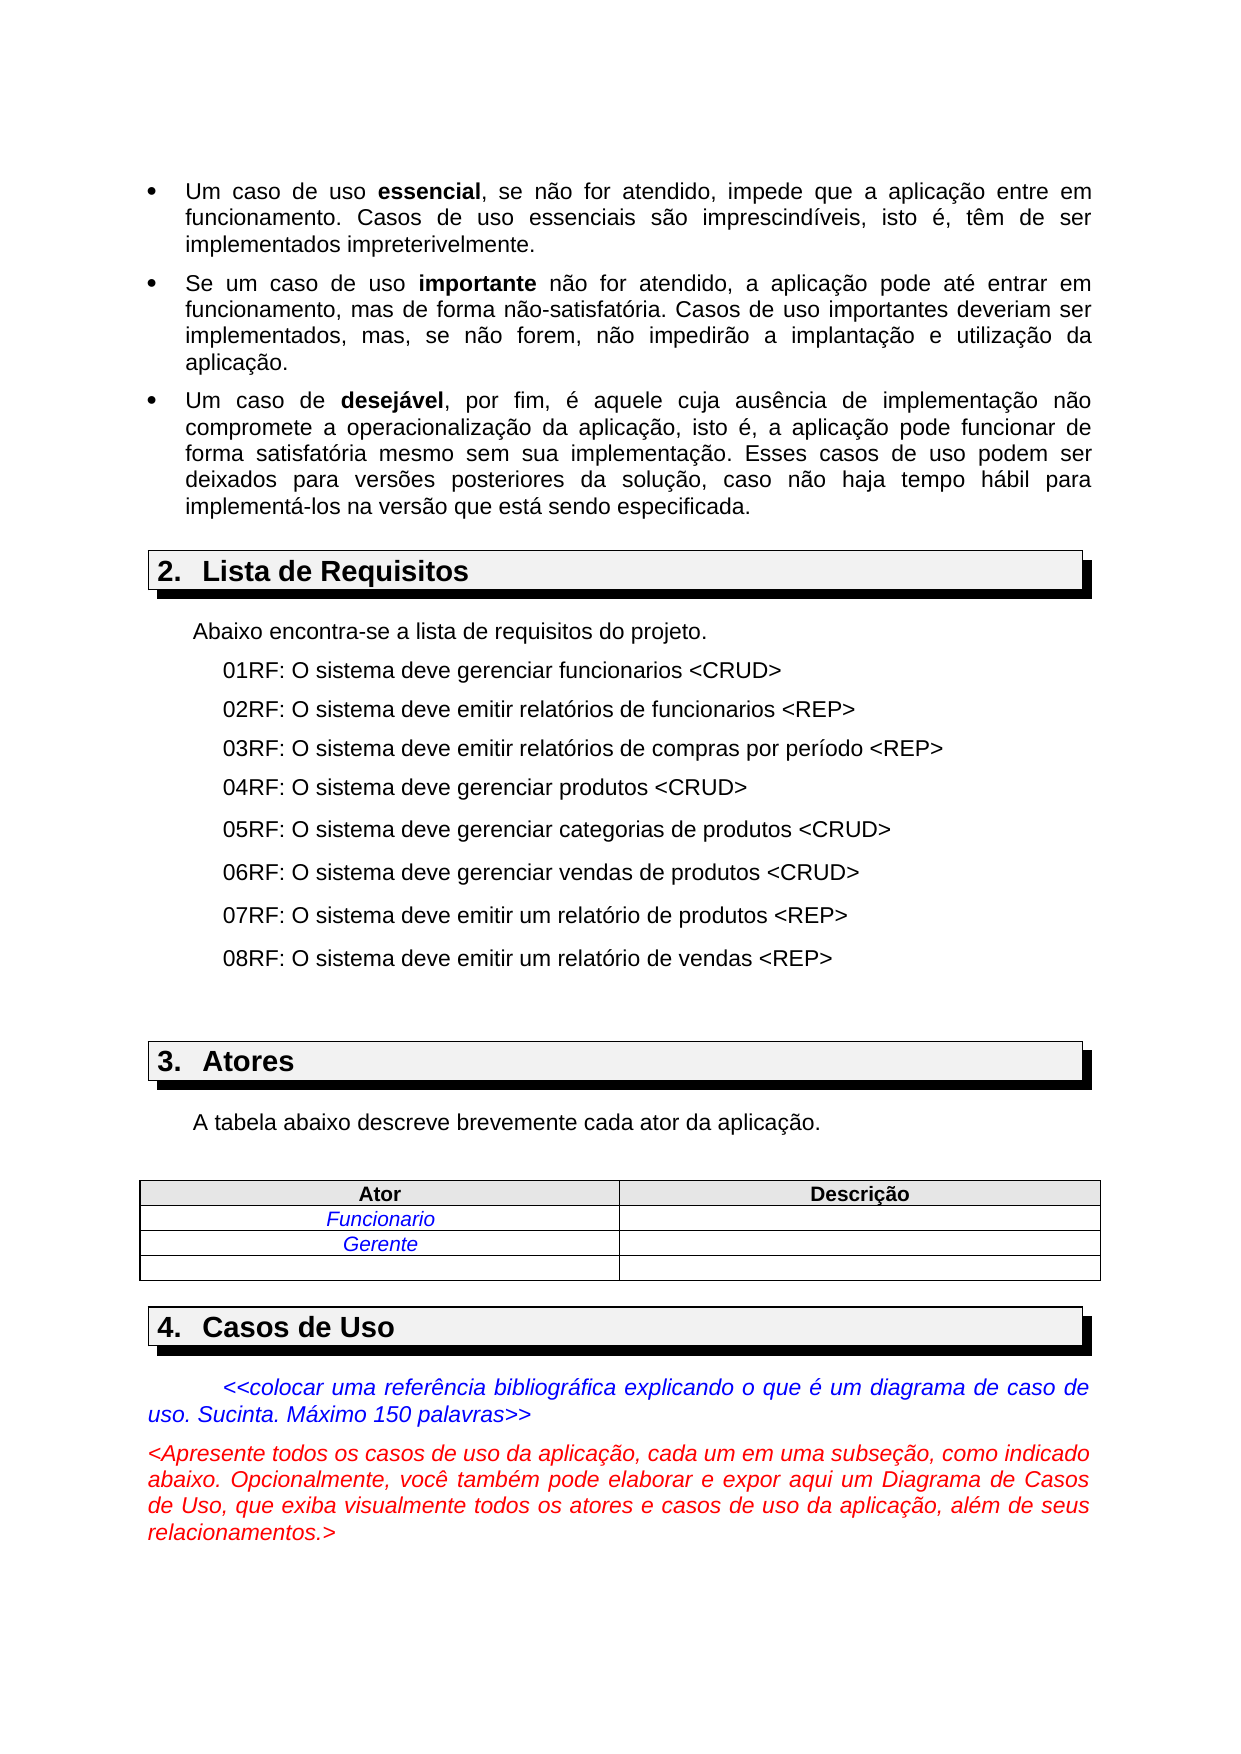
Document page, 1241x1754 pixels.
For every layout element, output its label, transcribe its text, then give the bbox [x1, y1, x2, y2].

text 08RF: O sistema deve emitir um relatório de vendas <REP> [148, 944, 1092, 971]
table_cell [620, 1206, 1100, 1230]
text 07RF: O sistema deve emitir um relatório de produtos <REP> [148, 902, 1092, 928]
list Um caso de uso essencial, se não for atendido, impede que a aplicação entre em funcionamento. Casos de uso essenciais são imprescindíveis, isto é, têm de ser implementados impreterivelmente. [148, 178, 1092, 257]
text 01RF: O sistema deve gerenciar funcionarios <CRUD> [148, 657, 1092, 683]
subtitle Atores [149, 1042, 1082, 1080]
table_cell [141, 1256, 619, 1280]
table_cell [620, 1256, 1100, 1280]
text 04RF: O sistema deve gerenciar produtos <CRUD> [148, 774, 1092, 800]
text <Apresente todos os casos de uso da aplicação, cada um em uma subseção, como indicado abaixo. Opcionalmente, você também pode elaborar e expor aqui um Diagrama de Casos de Uso, que exiba visualmente todos os atores e casos de uso da aplicação, além de seus relacionamentos.> [148, 1439, 1092, 1545]
subtitle Casos de Uso [149, 1308, 1082, 1345]
text A tabela abaixo descreve brevemente cada ator da aplicação. [148, 1109, 1092, 1135]
table_cell [620, 1231, 1100, 1255]
list Se um caso de uso importante não for atendido, a aplicação pode até entrar em funcionamento, mas de forma não-satisfatória. Casos de uso importantes deveriam ser implementados, mas, se não forem, não impedirão a implantação e utilização da aplicação. [148, 269, 1092, 375]
text 06RF: O sistema deve gerenciar vendas de produtos <CRUD> [148, 859, 1092, 886]
text 05RF: O sistema deve gerenciar categorias de produtos <CRUD> [148, 816, 1092, 843]
table_header Descrição [620, 1181, 1100, 1205]
text Abaixo encontra-se a lista de requisitos do projeto. [148, 618, 1092, 645]
text 03RF: O sistema deve emitir relatórios de compras por período <REP> [148, 735, 1092, 761]
table_cell Funcionario [141, 1206, 619, 1230]
list Um caso de desejável, por fim, é aquele cuja ausência de implementação não compromete a operacionalização da aplicação, isto é, a aplicação pode funcionar de forma satisfatória mesmo sem sua implementação. Esses casos de uso podem ser deixados para versões posteriores da solução, caso não haja tempo hábil para implementá-los na versão que está sendo especificada. [148, 387, 1092, 519]
text <<colocar uma referência bibliográfica explicando o que é um diagrama de caso de uso. Sucinta. Máximo 150 palavras>> [148, 1374, 1092, 1427]
table_header Ator [141, 1181, 619, 1205]
text 02RF: O sistema deve emitir relatórios de funcionarios <REP> [148, 696, 1092, 722]
table_cell Gerente [141, 1231, 619, 1255]
subtitle Lista de Requisitos [149, 551, 1082, 589]
